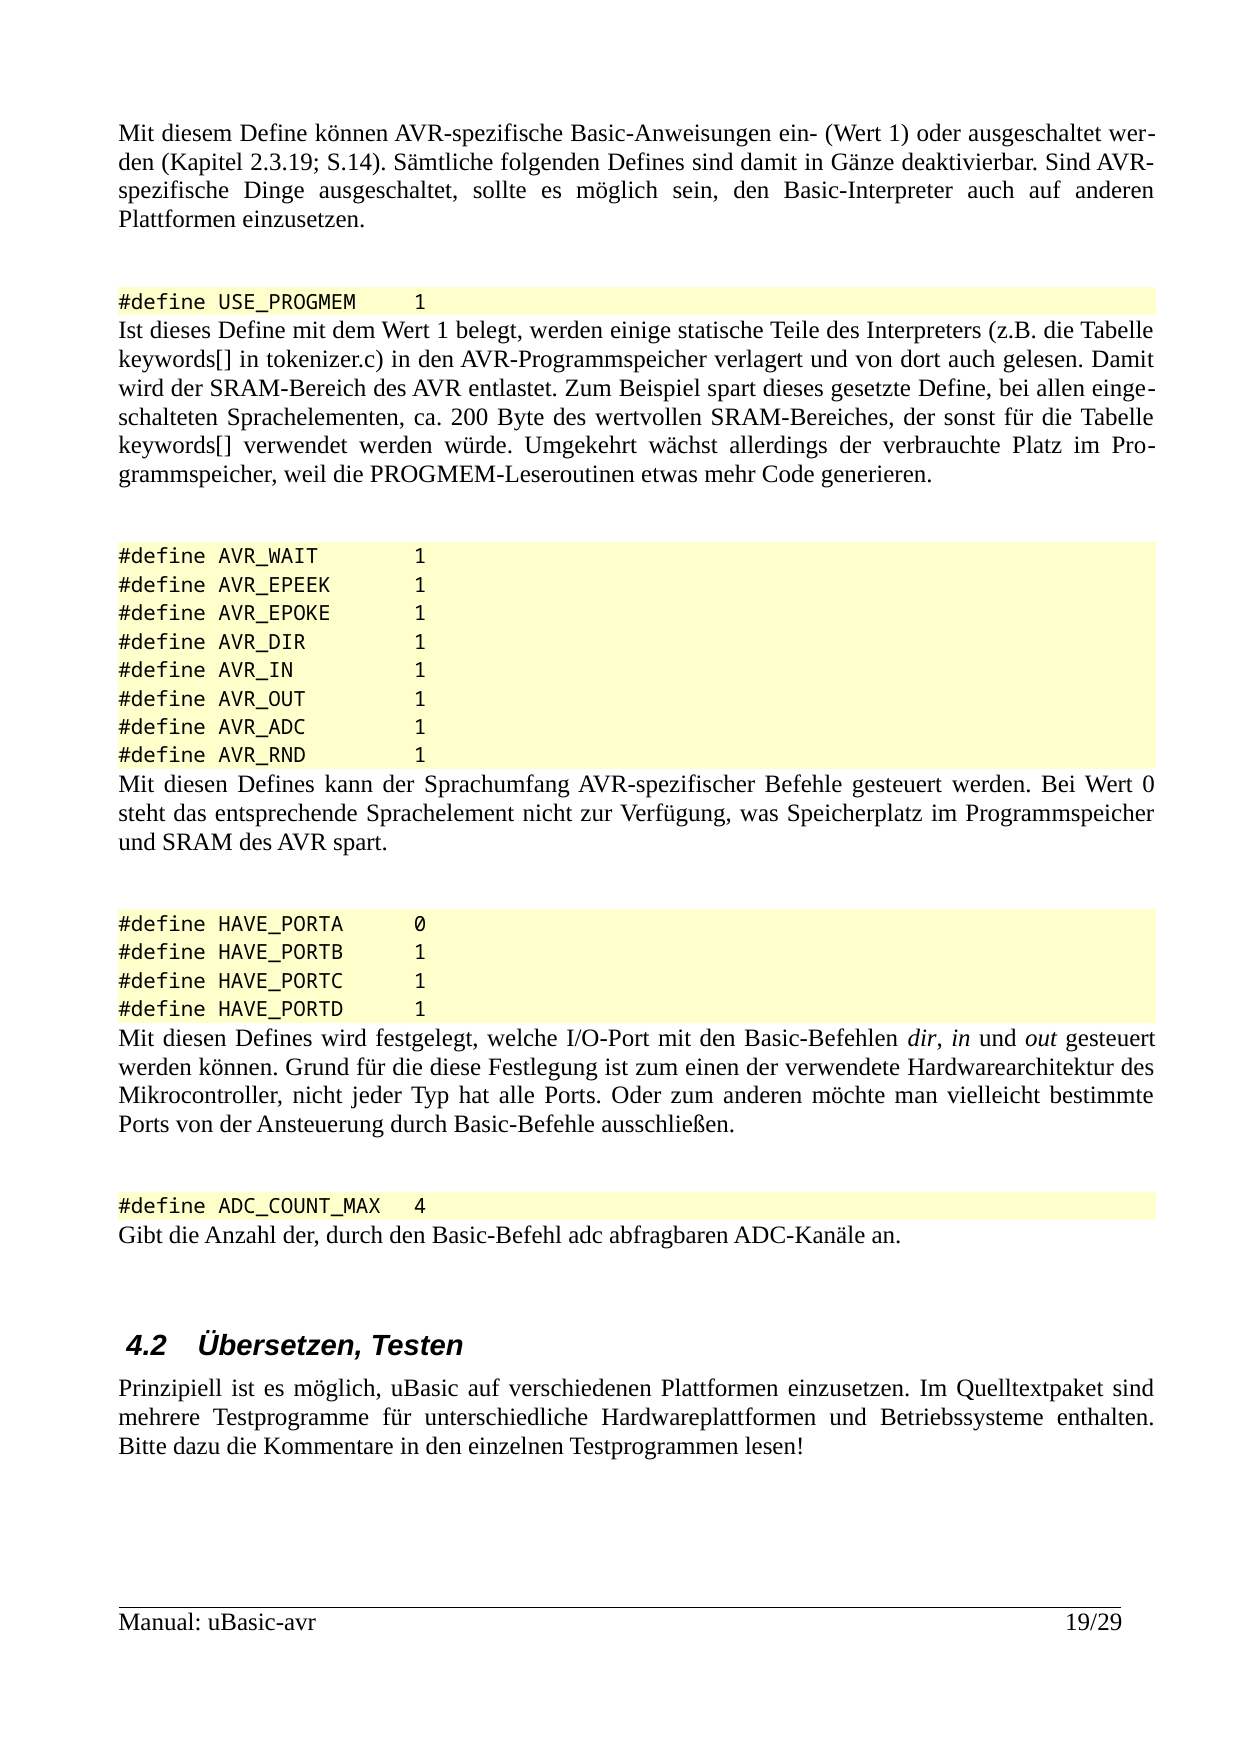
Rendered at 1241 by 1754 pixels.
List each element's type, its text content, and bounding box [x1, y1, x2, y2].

text Prinzipiell ist es möglich, uBasic auf verschiedenen Plattformen einzusetzen. Im Quelltextpaket sind mehrere Testprogramme für unterschiedliche Hardwareplattformen und Betriebssysteme enthalten. Bitte dazu die Kommentare in den einzelnen Testprogrammen lesen! [118, 1373, 1156, 1460]
text Mit diesem Define können AVR-spezifische Basic-Anweisungen ein- (Wert 1) oder ausgeschaltet wer­den (Kapitel 2.3.19; S.13). Sämtliche folgenden Defines sind damit in Gänze deaktivierbar. Sind AVR-spezifische Dinge ausgeschaltet, sollte es möglich sein, den Basic-Interpreter auch auf anderen Plattformen einzusetzen. [118, 118, 1156, 233]
text #define AVR_OUT 1 [118, 684, 1156, 712]
text #define AVR_WAIT 1 [118, 542, 1156, 570]
text #define HAVE_PORTB 1 [118, 937, 1156, 966]
text #define AVR_ADC 1 [118, 712, 1156, 741]
text #define AVR_EPOKE 1 [118, 598, 1156, 627]
text #define ADC_COUNT_MAX 4 [118, 1192, 1156, 1220]
text #define USE_PROGMEM 1 [118, 287, 1156, 315]
text #define AVR_EPEEK 1 [118, 570, 1156, 598]
subtitle Übersetzen, Testen [118, 1327, 1156, 1361]
text #define AVR_RND 1 [118, 741, 1156, 769]
text Mit diesen Defines kann der Sprachumfang AVR-spezifischer Befehle gesteuert werden. Bei Wert 0 steht das entsprechende Sprachelement nicht zur Verfügung, was Speicherplatz im Programmspeicher und SRAM des AVR spart. [118, 769, 1156, 855]
text #define HAVE_PORTD 1 [118, 994, 1156, 1023]
text #define HAVE_PORTC 1 [118, 966, 1156, 994]
text Mit diesen Defines wird festgelegt, welche I/O-Port mit den Basic-Befehlen dir, in und out gesteuert werden können. Grund für die diese Festlegung ist zum einen der verwendete Hardwarearchitektur des Mikrocontroller, nicht jeder Typ hat alle Ports. Oder zum anderen möchte man vielleicht bestimmte Ports von der Ansteuerung durch Basic-Befehle ausschließen. [118, 1023, 1156, 1138]
text #define AVR_IN 1 [118, 655, 1156, 684]
text Ist dieses Define mit dem Wert 1 belegt, werden einige statische Teile des Interpreters (z.B. die Tabelle keywords[] in tokenizer.c) in den AVR-Programmspeicher verlagert und von dort auch gelesen. Damit wird der SRAM-Bereich des AVR entlastet. Zum Beispiel spart dieses gesetzte Define, bei allen einge­schalteten Sprachelementen, ca. 200 Byte des wertvollen SRAM-Bereiches, der sonst für die Tabelle keywords[] verwendet werden würde. Umgekehrt wächst allerdings der verbrauchte Platz im Pro­grammspeicher, weil die PROGMEM-Leseroutinen etwas mehr Code generieren. [118, 315, 1156, 488]
text #define HAVE_PORTA 0 [118, 909, 1156, 937]
text Gibt die Anzahl der, durch den Basic-Befehl adc abfragbaren ADC-Kanäle an. [118, 1220, 1156, 1249]
text #define AVR_DIR 1 [118, 627, 1156, 655]
